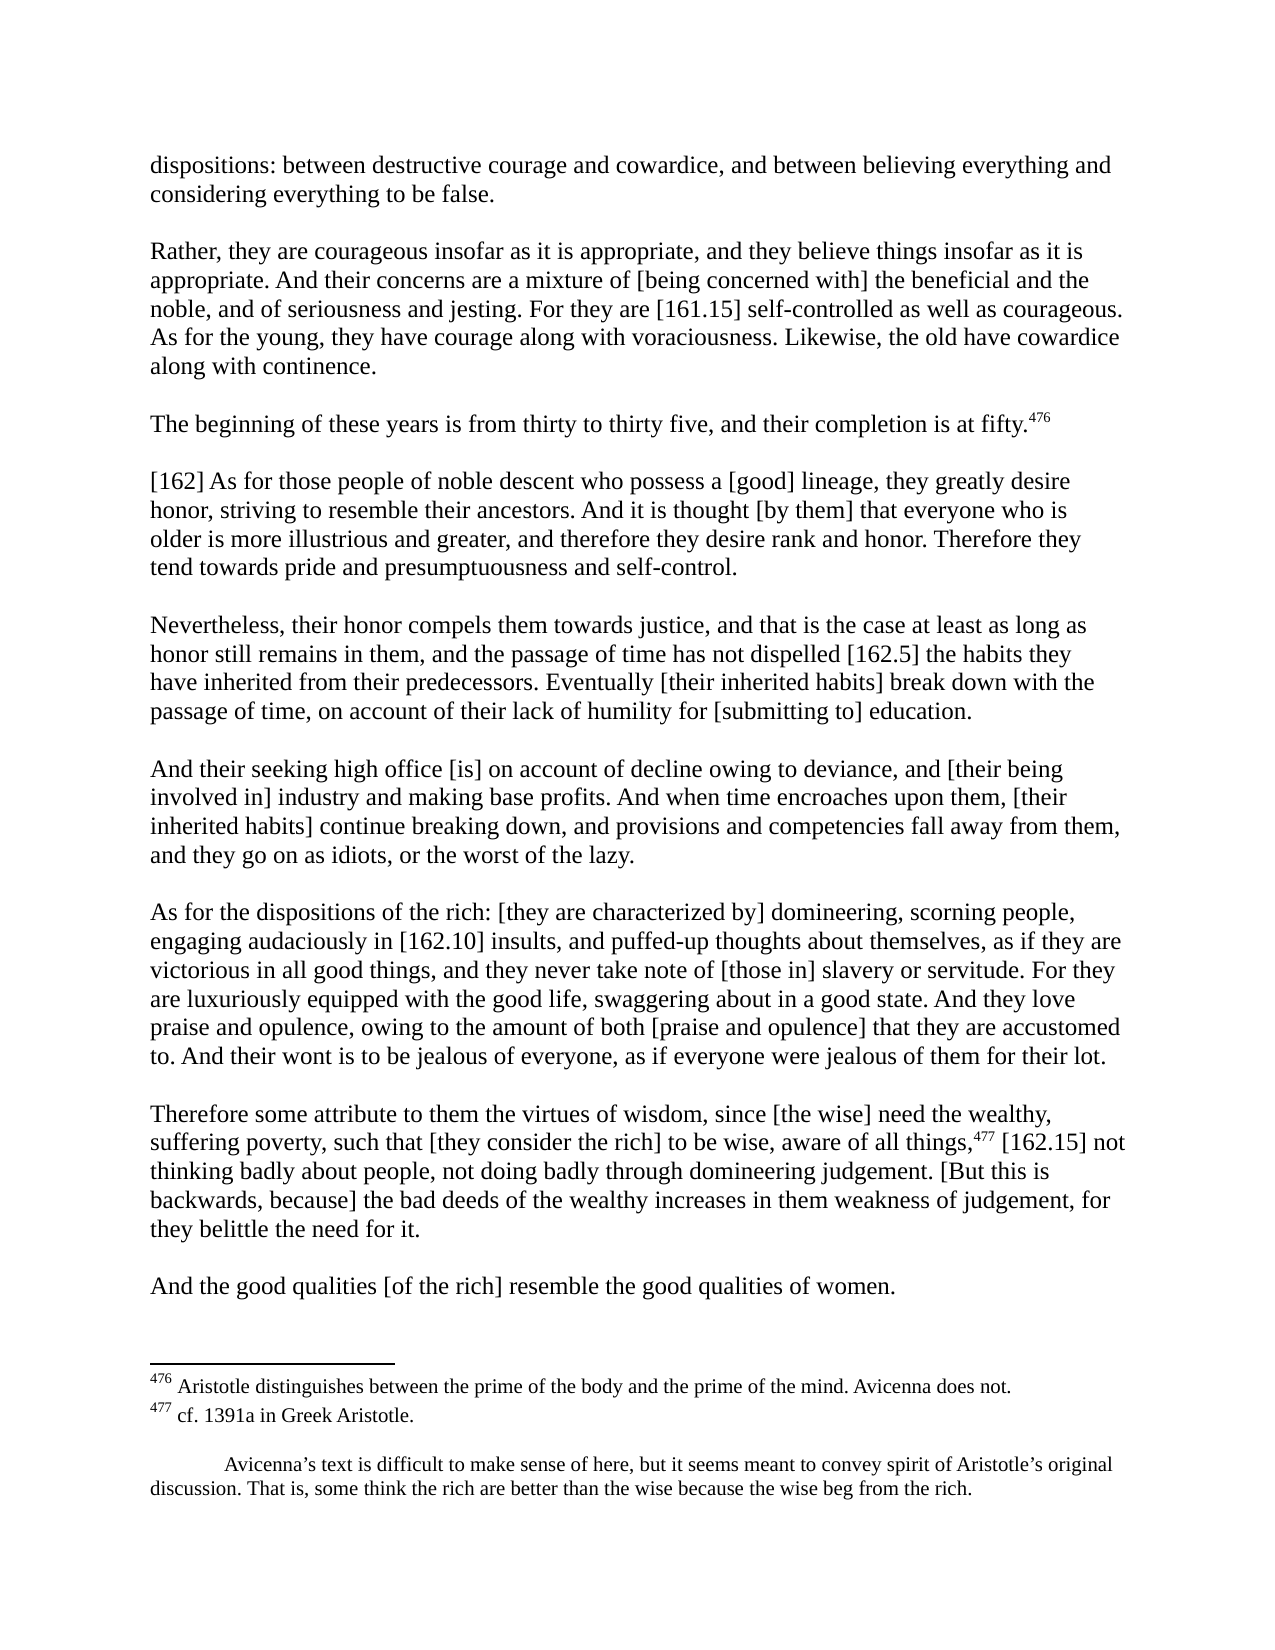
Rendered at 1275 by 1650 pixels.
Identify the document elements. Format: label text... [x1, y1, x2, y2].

text Nevertheless, their honor compels them towards justice, and that is the case at least as long as honor still remains in them, and the passage of time has not dispelled [162.5] the habits they have inherited from their predecessors. Eventually [their inherited habits] break down with the passage of time, on account of their lack of humility for [submitting to] education. [150, 610, 1125, 725]
text dispositions: between destructive courage and cowardice, and between believing everything and considering everything to be false. [150, 150, 1125, 207]
text The beginning of these years is from thirty to thirty five, and their completion is at fifty. [150, 409, 1125, 437]
text As for the dispositions of the rich: [they are characterized by] domineering, scorning people, engaging audaciously in [162.10] insults, and puffed-up thoughts about themselves, as if they are victorious in all good things, and they never take note of [those in] slavery or servitude. For they are luxuriously equipped with the good life, swaggering about in a good state. And they love praise and opulence, owing to the amount of both [praise and opulence] that they are accustomed to. And their wont is to be jealous of everyone, as if everyone were jealous of them for their lot. [150, 897, 1125, 1070]
text Rather, they are courageous insofar as it is appropriate, and they believe things insofar as it is appropriate. And their concerns are a mixture of [being concerned with] the beneficial and the noble, and of seriousness and jesting. For they are [161.15] self-controlled as well as courageous. As for the young, they have courage along with voraciousness. Likewise, the old have cowardice along with continence. [150, 236, 1125, 380]
text And their seeking high office [is] on account of decline owing to deviance, and [their being involved in] industry and making base profits. And when time encroaches upon them, [their inherited habits] continue breaking down, and provisions and competencies fall away from them, and they go on as idiots, or the worst of the lazy. [150, 754, 1125, 869]
text [162] As for those people of noble descent who possess a [good] lineage, they greatly desire honor, striving to resemble their ancestors. And it is thought [by them] that everyone who is older is more illustrious and greater, and therefore they desire rank and honor. Therefore they tend towards pride and presumptuousness and self-control. [150, 466, 1125, 581]
text cf. 1391a in Greek Aristotle. [150, 1399, 1125, 1428]
text And the good qualities [of the rich] resemble the good qualities of women. [150, 1271, 1125, 1300]
text Avicenna’s text is difficult to make sense of here, but it seems meant to convey spirit of Aristotle’s original discussion. That is, some think the rich are better than the wise because the wise beg from the rich. [150, 1452, 1125, 1500]
text Aristotle distinguishes between the prime of the body and the prime of the mind. Avicenna does not. [150, 1370, 1125, 1399]
text Therefore some attribute to them the virtues of wisdom, since [the wise] need the wealthy, suffering poverty, such that [they consider the rich] to be wise, aware of all things, [162.15] not thinking badly about people, not doing badly through domineering judgement. [But this is backwards, because] the bad deeds of the wealthy increases in them weakness of judgement, for they belittle the need for it. [150, 1099, 1125, 1242]
